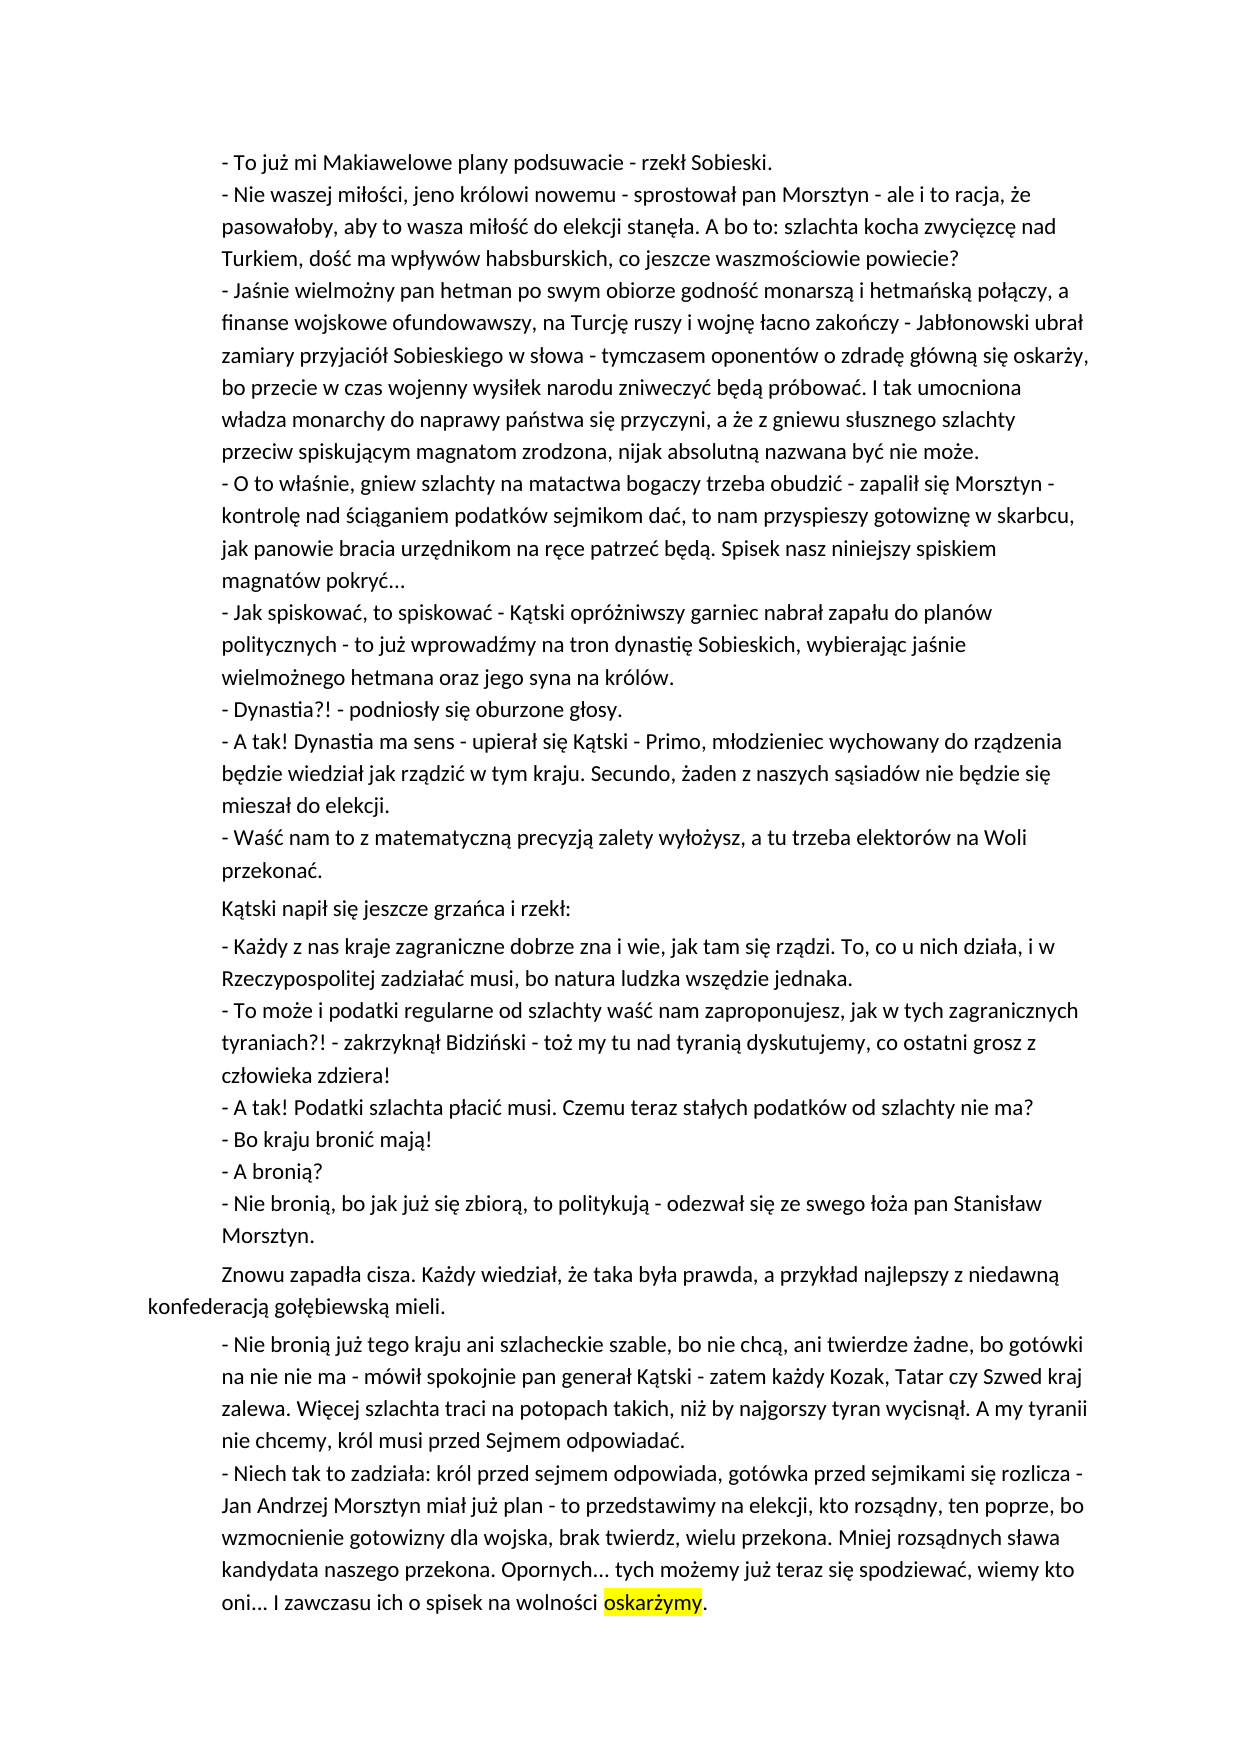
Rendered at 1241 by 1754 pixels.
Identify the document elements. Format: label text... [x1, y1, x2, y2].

text - Nie bronią już tego kraju ani szlacheckie szable, bo nie chcą, ani twierdze żadne, bo gotówki na nie nie ma - mówił spokojnie pan generał Kątski - zatem każdy Kozak, Tatar czy Szwed kraj zalewa. Więcej szlachta traci na potopach takich, niż by najgorszy tyran wycisnął. A my tyranii nie chcemy, król musi przed Sejmem odpowiadać. [221, 1330, 1093, 1455]
text - To już mi Makiawelowe plany podsuwacie - rzekł Sobieski. [221, 148, 1093, 176]
text - Bo kraju bronić mają! [221, 1125, 1093, 1153]
text - Każdy z nas kraje zagraniczne dobrze zna i wie, jak tam się rządzi. To, co u nich działa, i w Rzeczypospolitej zadziałać musi, bo natura ludzka wszędzie jednaka. [221, 932, 1093, 992]
text - Jak spiskować, to spiskować - Kątski opróżniwszy garniec nabrał zapału do planów politycznych - to już wprowadźmy na tron dynastię Sobieskich, wybierając jaśnie wielmożnego hetmana oraz jego syna na królów. [221, 598, 1093, 691]
text - Jaśnie wielmożny pan hetman po swym obiorze godność monarszą i hetmańską połączy, a finanse wojskowe ofundowawszy, na Turcję ruszy i wojnę łacno zakończy - Jabłonowski ubrał zamiary przyjaciół Sobieskiego w słowa - tymczasem oponentów o zdradę główną się oskarży, bo przecie w czas wojenny wysiłek narodu zniweczyć będą próbować. I tak umocniona władza monarchy do naprawy państwa się przyczyni, a że z gniewu słusznego szlachty przeciw spiskującym magnatom zrodzona, nijak absolutną nazwana być nie może. [221, 276, 1093, 465]
text - A tak! Dynastia ma sens - upierał się Kątski - Primo, młodzieniec wychowany do rządzenia będzie wiedział jak rządzić w tym kraju. Secundo, żaden z naszych sąsiadów nie będzie się mieszał do elekcji. [221, 727, 1093, 819]
text Kątski napił się jeszcze grzańca i rzekł: [148, 894, 1093, 922]
text - To może i podatki regularne od szlachty waść nam zaproponujesz, jak w tych zagranicznych tyraniach?! - zakrzyknął Bidziński - toż my tu nad tyranią dyskutujemy, co ostatni grosz z człowieka zdziera! [221, 996, 1093, 1089]
text - Waść nam to z matematyczną precyzją zalety wyłożysz, a tu trzeba elektorów na Woli przekonać. [221, 823, 1093, 884]
text - Niech tak to zadziała: król przed sejmem odpowiada, gotówka przed sejmikami się rozlicza - Jan Andrzej Morsztyn miał już plan - to przedstawimy na elekcji, kto rozsądny, ten poprze, bo wzmocnienie gotowizny dla wojska, brak twierdz, wielu przekona. Mniej rozsądnych sława kandydata naszego przekona. Opornych... tych możemy już teraz się spodziewać, wiemy kto oni... I zawczasu ich o spisek na wolności oskarżymy. [221, 1459, 1093, 1616]
text - Nie bronią, bo jak już się zbiorą, to politykują - odezwał się ze swego łoża pan Stanisław Morsztyn. [221, 1189, 1093, 1250]
text - O to właśnie, gniew szlachty na matactwa bogaczy trzeba obudzić - zapalił się Morsztyn - kontrolę nad ściąganiem podatków sejmikom dać, to nam przyspieszy gotowiznę w skarbcu, jak panowie bracia urzędnikom na ręce patrzeć będą. Spisek nasz niniejszy spiskiem magnatów pokryć... [221, 469, 1093, 594]
text - Nie waszej miłości, jeno królowi nowemu - sprostował pan Morsztyn - ale i to racja, że pasowałoby, aby to wasza miłość do elekcji stanęła. A bo to: szlachta kocha zwycięzcę nad Turkiem, dość ma wpływów habsburskich, co jeszcze waszmościowie powiecie? [221, 180, 1093, 272]
text - Dynastia?! - podniosły się oburzone głosy. [221, 695, 1093, 723]
text Znowu zapadła cisza. Każdy wiedział, że taka była prawda, a przykład najlepszy z niedawną konfederacją gołębiewską mieli. [148, 1260, 1093, 1320]
text - A bronią? [221, 1157, 1093, 1185]
text - A tak! Podatki szlachta płacić musi. Czemu teraz stałych podatków od szlachty nie ma? [221, 1093, 1093, 1121]
